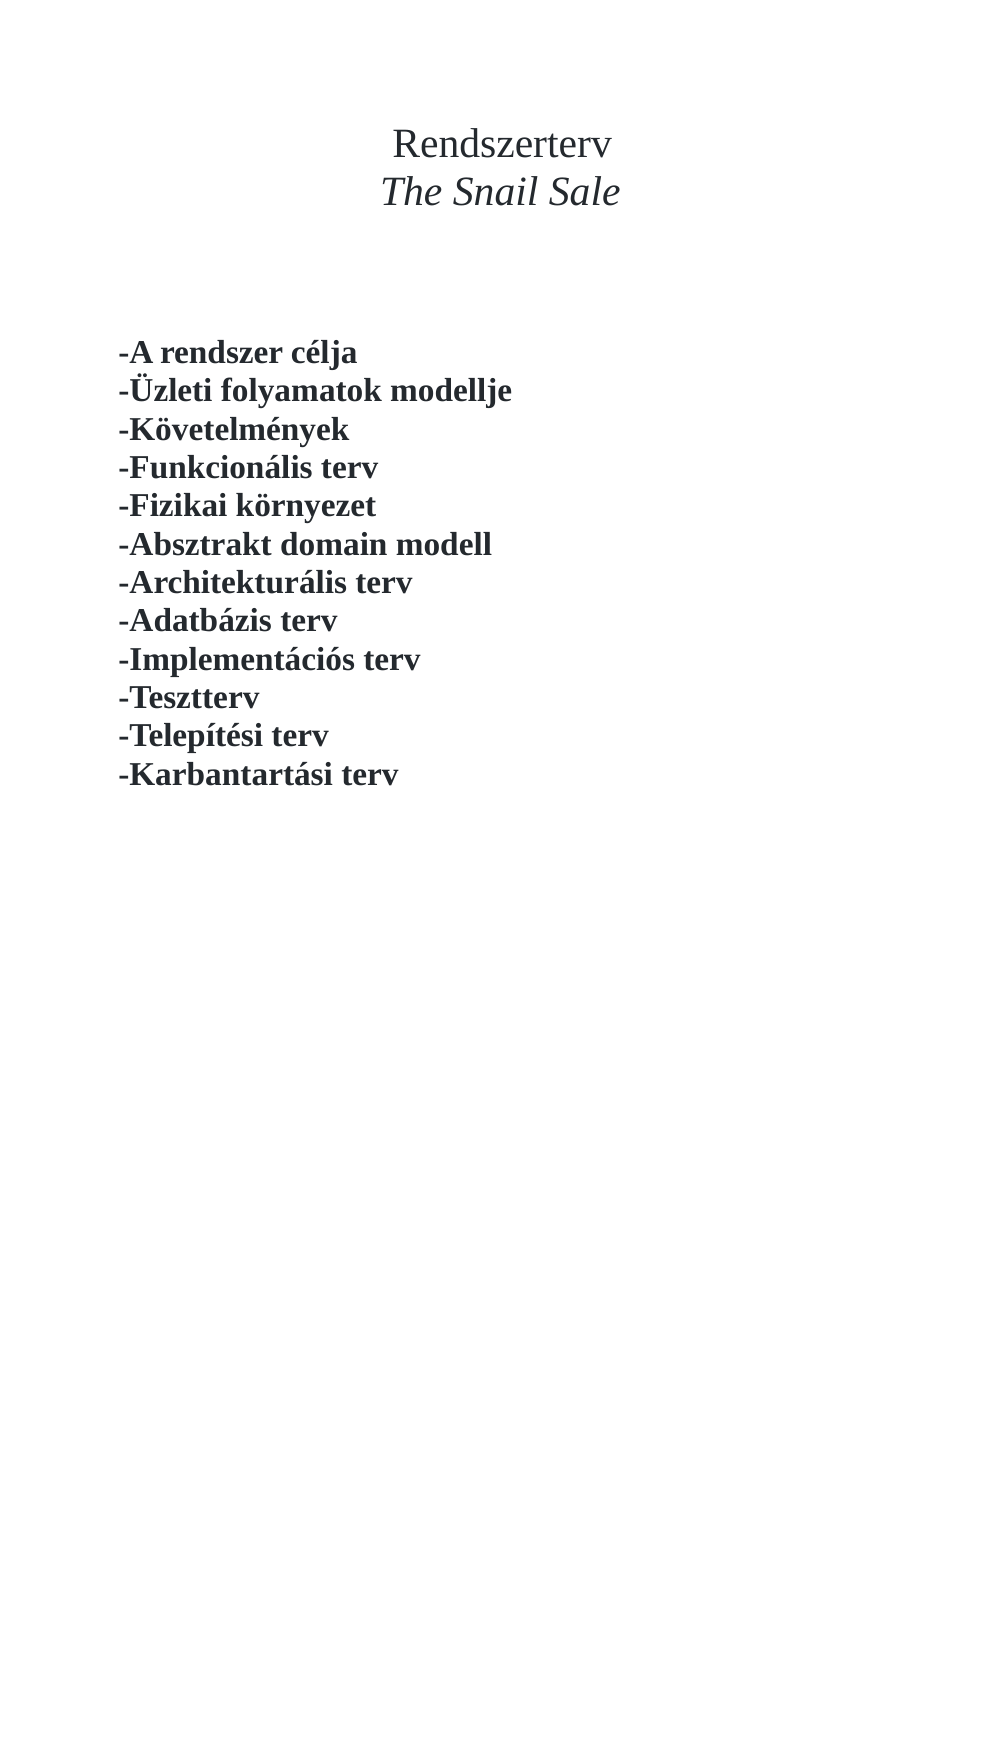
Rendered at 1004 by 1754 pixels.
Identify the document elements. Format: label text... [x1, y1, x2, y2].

text -Tesztterv [118, 677, 886, 715]
text Rendszerterv The Snail Sale [118, 118, 886, 214]
text -Absztrakt domain modell [118, 524, 886, 562]
text -Telepítési terv [118, 715, 886, 754]
text -Fizikai környezet [118, 485, 886, 524]
text -Implementációs terv [118, 639, 886, 677]
text -Funkcionális terv [118, 447, 886, 485]
text -Adatbázis terv [118, 600, 886, 639]
text -A rendszer célja [118, 332, 886, 370]
text -Architekturális terv [118, 562, 886, 600]
text -Követelmények [118, 409, 886, 447]
text -Üzleti folyamatok modellje [118, 370, 886, 409]
text -Karbantartási terv [118, 754, 886, 792]
